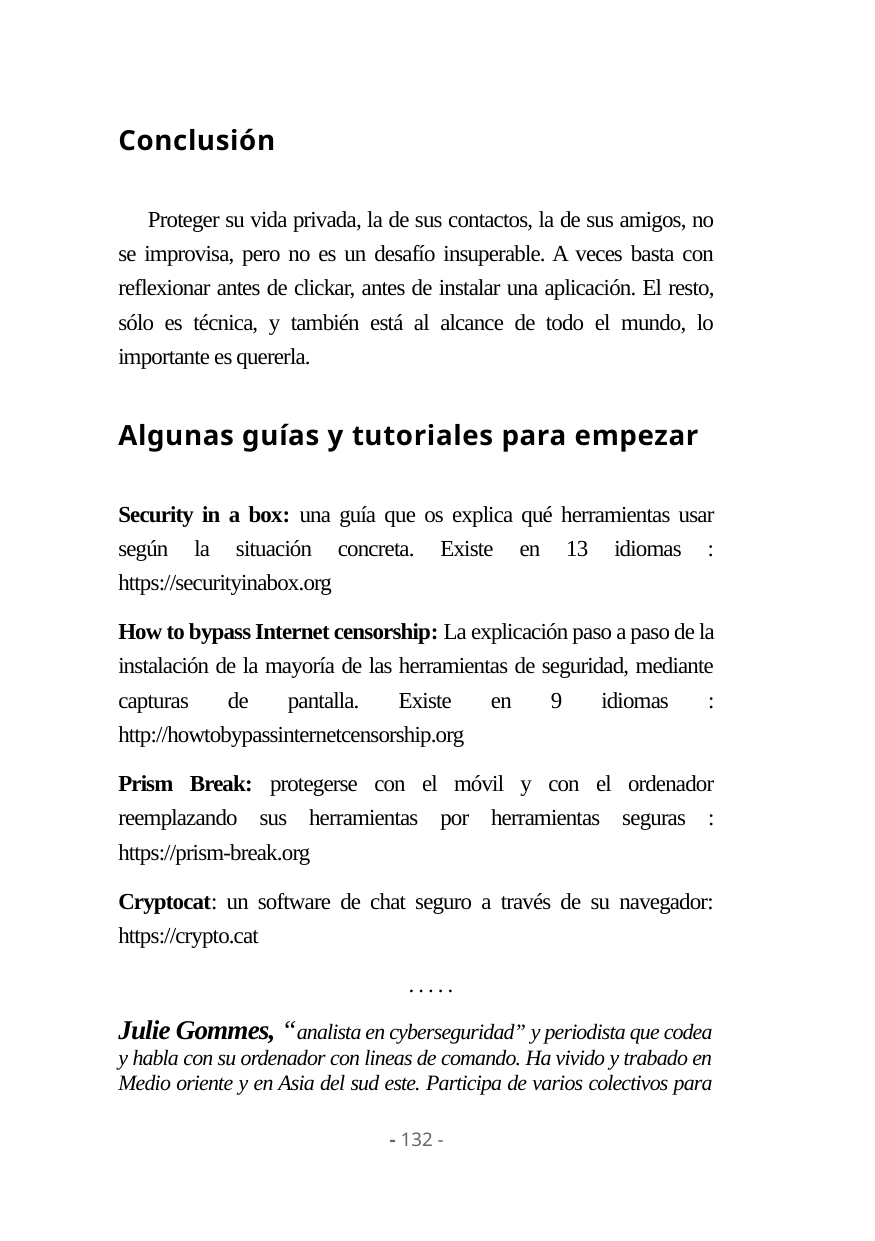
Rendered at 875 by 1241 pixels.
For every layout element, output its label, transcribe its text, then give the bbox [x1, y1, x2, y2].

text How to bypass Internet censorship: La explicación paso a paso de la instalación de la mayoría de las herramientas de seguridad, mediante capturas de pantalla. Existe en 9 idiomas : http://howtobypassinternetcensorship.org [118, 612, 714, 749]
text Cryptocat: un software de chat seguro a través de su navegador: https://crypto.cat [118, 882, 714, 950]
text Security in a box: una guía que os explica qué herramientas usar según la situación concreta. Existe en 13 idiomas : https://securityinabox.org [118, 494, 714, 597]
subtitle Algunas guías y tutoriales para empezar [118, 416, 714, 453]
text Julie Gommes, “analista en cyberseguridad” y periodista que codea y habla con su ordenador con lineas de comando. Ha vivido y trabado en Medio oriente y en Asia del sud este. Participa de varios colectivos para [118, 1014, 714, 1096]
subtitle Conclusión [118, 121, 714, 158]
text Proteger su vida privada, la de sus contactos, la de sus amigos, no se improvisa, pero no es un desafío insuperable. A veces basta con reflexionar antes de clickar, antes de instalar una aplicación. El resto, sólo es técnica, y también está al alcance de todo el mundo, lo importante es quererla. [118, 200, 714, 371]
text . . . . . [118, 965, 714, 999]
text Prism Break: protegerse con el móvil y con el ordenador reemplazando sus herramientas por herramientas seguras : https://prism-break.org [118, 764, 714, 867]
